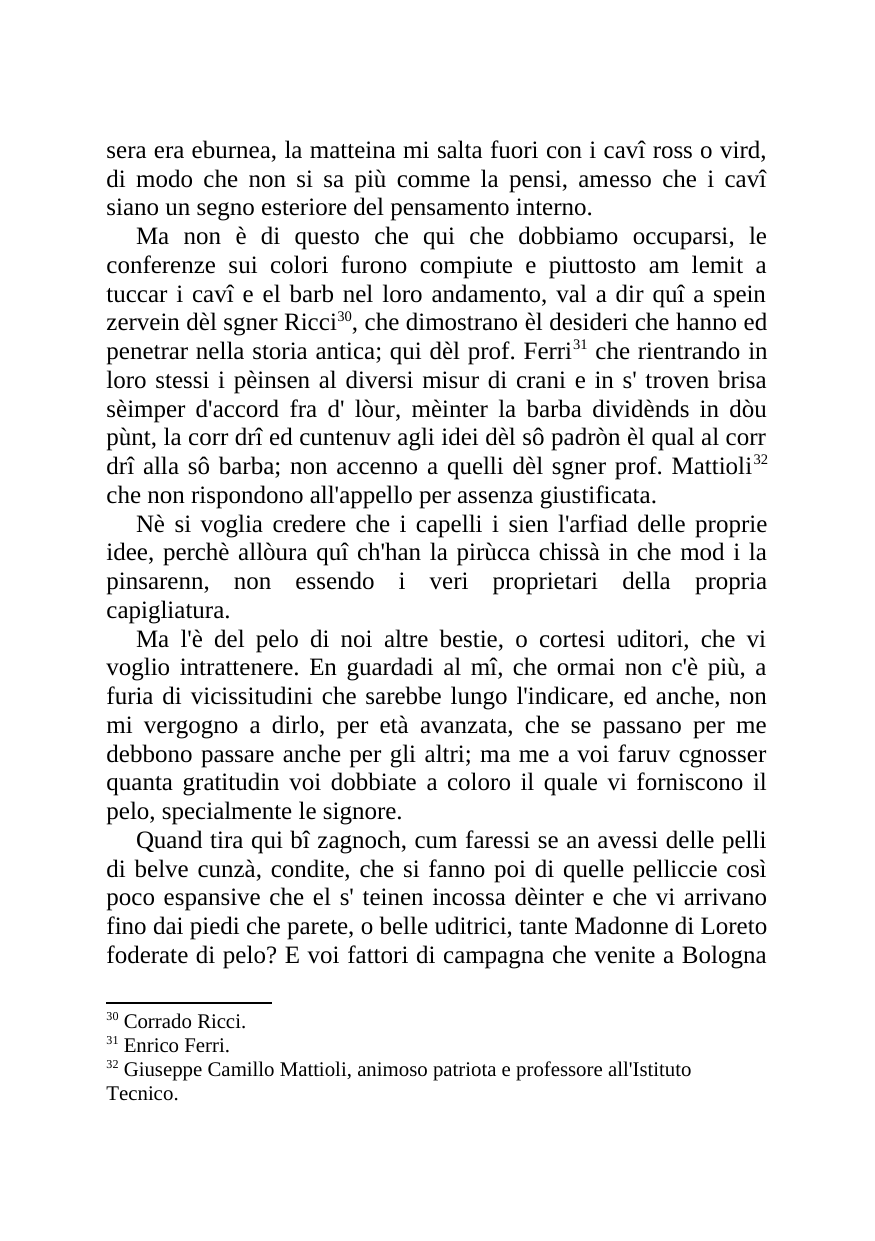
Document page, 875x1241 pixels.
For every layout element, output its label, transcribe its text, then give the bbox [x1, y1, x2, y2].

text Quand tira qui bî zagnoch, cum faressi se an avessi delle pelli di belve cunzà, condite, che si fanno poi di quelle pelliccie così poco espansive che el s' teinen incossa dèinter e che vi arrivano fino dai piedi che parete, o belle uditrici, tante Madonne di Loreto foderate di pelo? E voi fattori di campagna che venite a Bologna [106, 825, 768, 969]
text sera era eburnea, la matteina mi salta fuori con i cavî ross o vird, di modo che non si sa più comme la pensi, amesso che i cavî siano un segno esteriore del pensamento interno. [106, 135, 768, 221]
text Corrado Ricci. [106, 1009, 768, 1033]
text Nè si voglia credere che i capelli i sien l'arfiad delle proprie idee, perchè allòura quî ch'han la pirùcca chissà in che mod i la pinsarenn, non essendo i veri proprietari della propria capigliatura. [106, 509, 768, 624]
text Ma l'è del pelo di noi altre bestie, o cortesi uditori, che vi voglio intrattenere. En guardadi al mî, che ormai non c'è più, a furia di vicissitudini che sarebbe lungo l'indicare, ed anche, non mi vergogno a dirlo, per età avanzata, che se passano per me debbono passare anche per gli altri; ma me a voi faruv cgnosser quanta gratitudin voi dobbiate a coloro il quale vi forniscono il pelo, specialmente le signore. [106, 624, 768, 825]
text Ma non è di questo che qui che dobbiamo occuparsi, le conferenze sui colori furono compiute e piuttosto am lemit a tuccar i cavî e el barb nel loro andamento, val a dir quî a spein zervein dèl sgner Ricci, che dimostrano èl desideri che hanno ed penetrar nella storia antica; qui dèl prof. Ferri che rientrando in loro stessi i pèinsen al diversi misur di crani e in s' troven brisa sèimper d'accord fra d' lòur, mèinter la barba dividènds in dòu pùnt, la corr drî ed cuntenuv agli idei dèl sô padròn èl qual al corr drî alla sô barba; non accenno a quelli dèl sgner prof. Mattioli che non rispondono all'appello per assenza giustificata. [106, 221, 768, 509]
text Giuseppe Camillo Mattioli, animoso patriota e professore all'Istituto Tecnico. [106, 1057, 768, 1105]
text Enrico Ferri. [106, 1033, 768, 1057]
